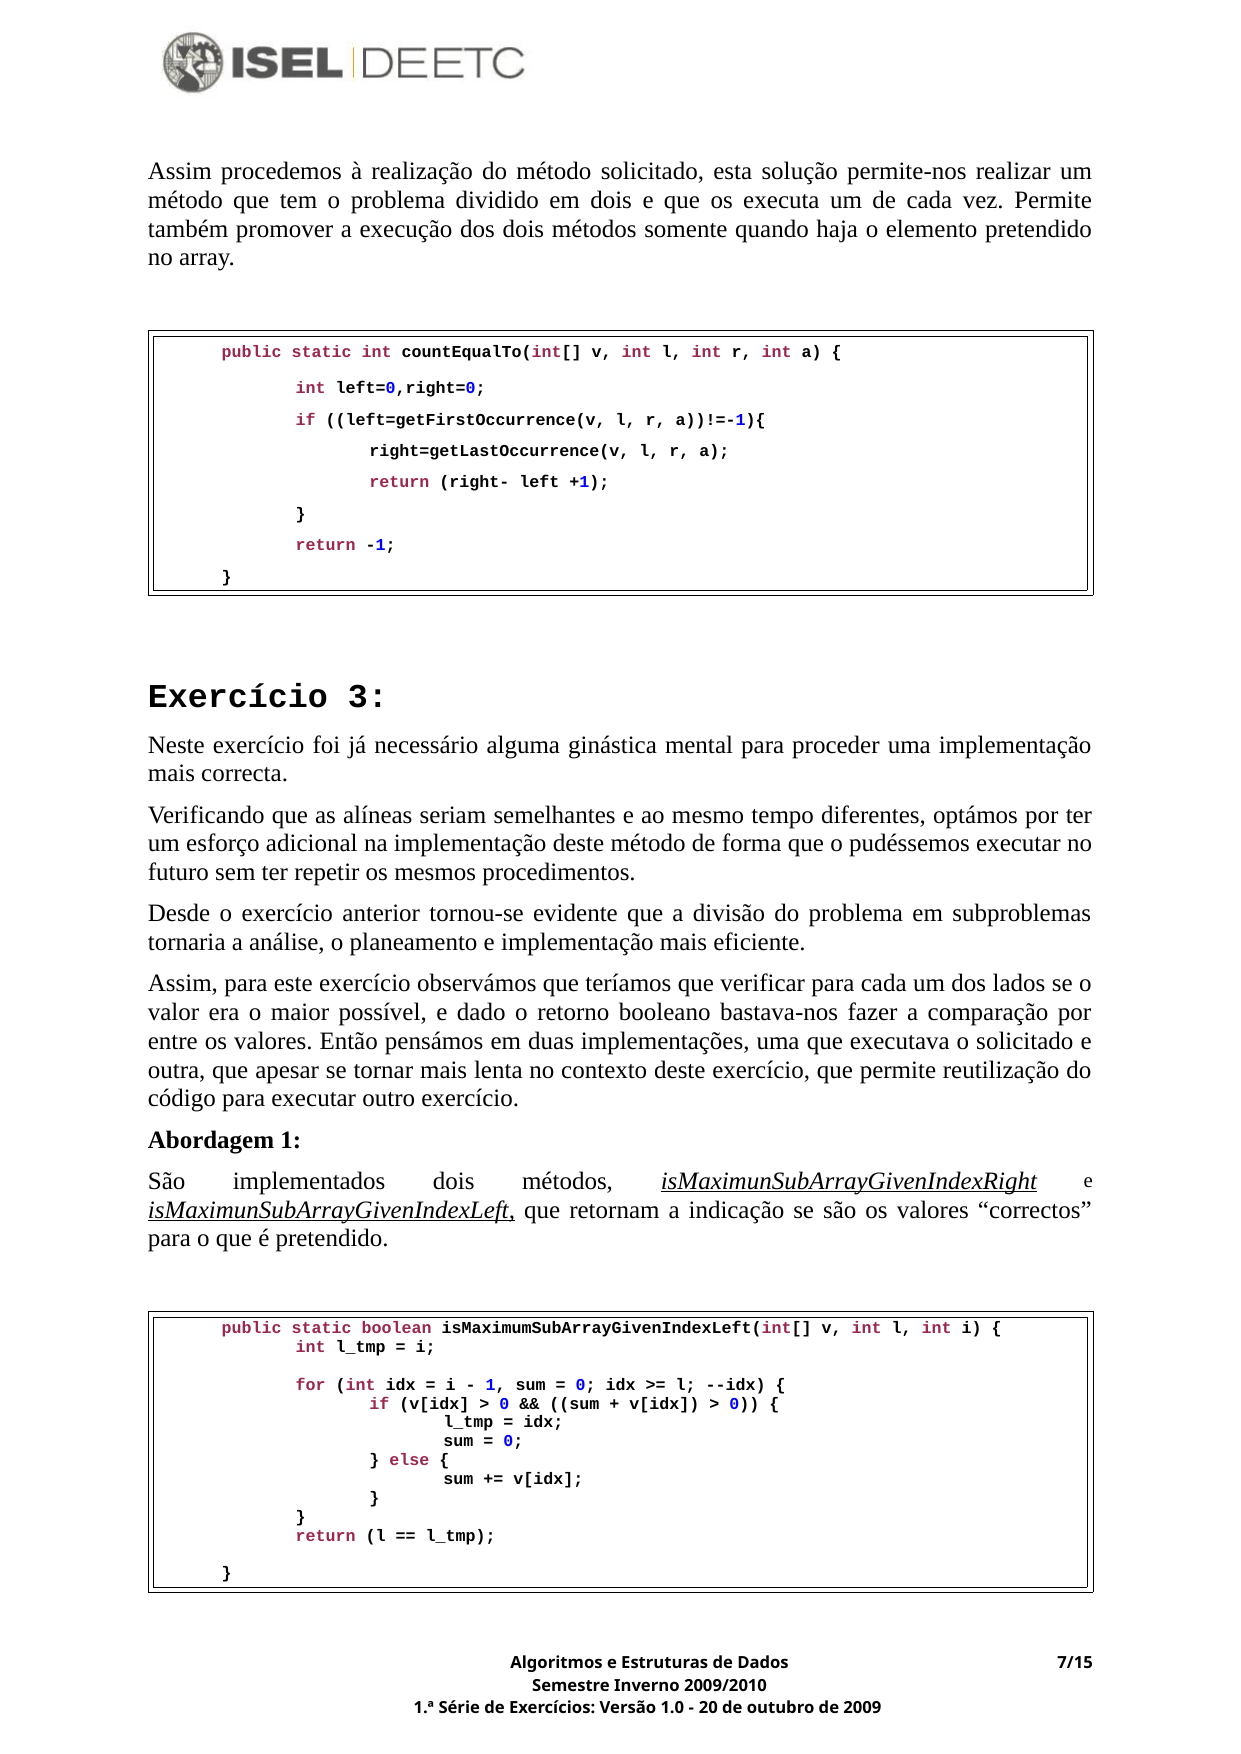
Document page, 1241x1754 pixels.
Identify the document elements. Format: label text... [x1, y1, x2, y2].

text [1088, 497, 1093, 524]
text Verificando que as alíneas seriam semelhantes e ao mesmo tempo diferentes, optámos por ter um esforço adicional na implementação deste método de forma que o pudéssemos executar no futuro sem ter repetir os mesmos procedimentos. [148, 800, 1093, 886]
text [1088, 1481, 1093, 1500]
text int left=0,right=0; [154, 372, 1087, 399]
text sum += v[idx]; [154, 1462, 1087, 1481]
text } [154, 497, 1087, 524]
text } else { [154, 1443, 1087, 1462]
text if ((left=getFirstOccurrence(v, l, r, a))!=-1){ [154, 403, 1087, 430]
text public static int countEqualTo(int[] v, int l, int r, int a) { [149, 331, 1093, 367]
text sum = 0; [154, 1424, 1087, 1443]
text [149, 1500, 153, 1519]
text } [154, 1500, 1087, 1519]
text Desde o exercício anterior tornou-se evidente que a divisão do problema em subproblemas tornaria a análise, o planeamento e implementação mais eficiente. [148, 898, 1093, 956]
text Neste exercício foi já necessário alguma ginástica mental para proceder uma implementação mais correcta. [148, 730, 1093, 787]
text } [149, 560, 1093, 595]
picture [153, 17, 555, 118]
text Abordagem 1: [148, 1125, 1093, 1153]
text return -1; [154, 528, 1087, 556]
text public static boolean isMaximumSubArrayGivenIndexLeft(int[] v, int l, int i) { [149, 1312, 1093, 1330]
text [149, 1481, 153, 1500]
text } [149, 1556, 1093, 1592]
text return (right- left +1); [154, 466, 1087, 493]
subtitle Exercício 3: [148, 679, 1093, 717]
text [149, 497, 153, 524]
text int l_tmp = i; [154, 1330, 1087, 1357]
text for (int idx = i - 1, sum = 0; idx >= l; --idx) { [154, 1368, 1087, 1387]
text Assim, para este exercício observámos que teríamos que verificar para cada um dos lados se o valor era o maior possível, e dado o retorno booleano bastava-nos fazer a comparação por entre os valores. Então pensámos em duas implementações, uma que executava o solicitado e outra, que apesar se tornar mais lenta no contexto deste exercício, que permite reutilização do código para executar outro exercício. [148, 968, 1093, 1112]
text return (l == l_tmp); [154, 1519, 1087, 1546]
text l_tmp = idx; [154, 1406, 1087, 1424]
text right=getLastOccurrence(v, l, r, a); [154, 434, 1087, 462]
text if (v[idx] > 0 && ((sum + v[idx]) > 0)) { [154, 1387, 1087, 1406]
text Assim procedemos à realização do método solicitado, esta solução permite-nos realizar um método que tem o problema dividido em dois e que os executa um de cada vez. Permite também promover a execução dos dois métodos somente quando haja o elemento pretendido no array. [148, 156, 1093, 271]
text } [154, 1481, 1087, 1500]
text São implementados dois métodos, isMaximunSubArrayGivenIndexRight e isMaximunSubArrayGivenIndexLeft, que retornam a indicação se são os valores “correctos” para o que é pretendido. [148, 1166, 1093, 1252]
text [1088, 1500, 1093, 1519]
